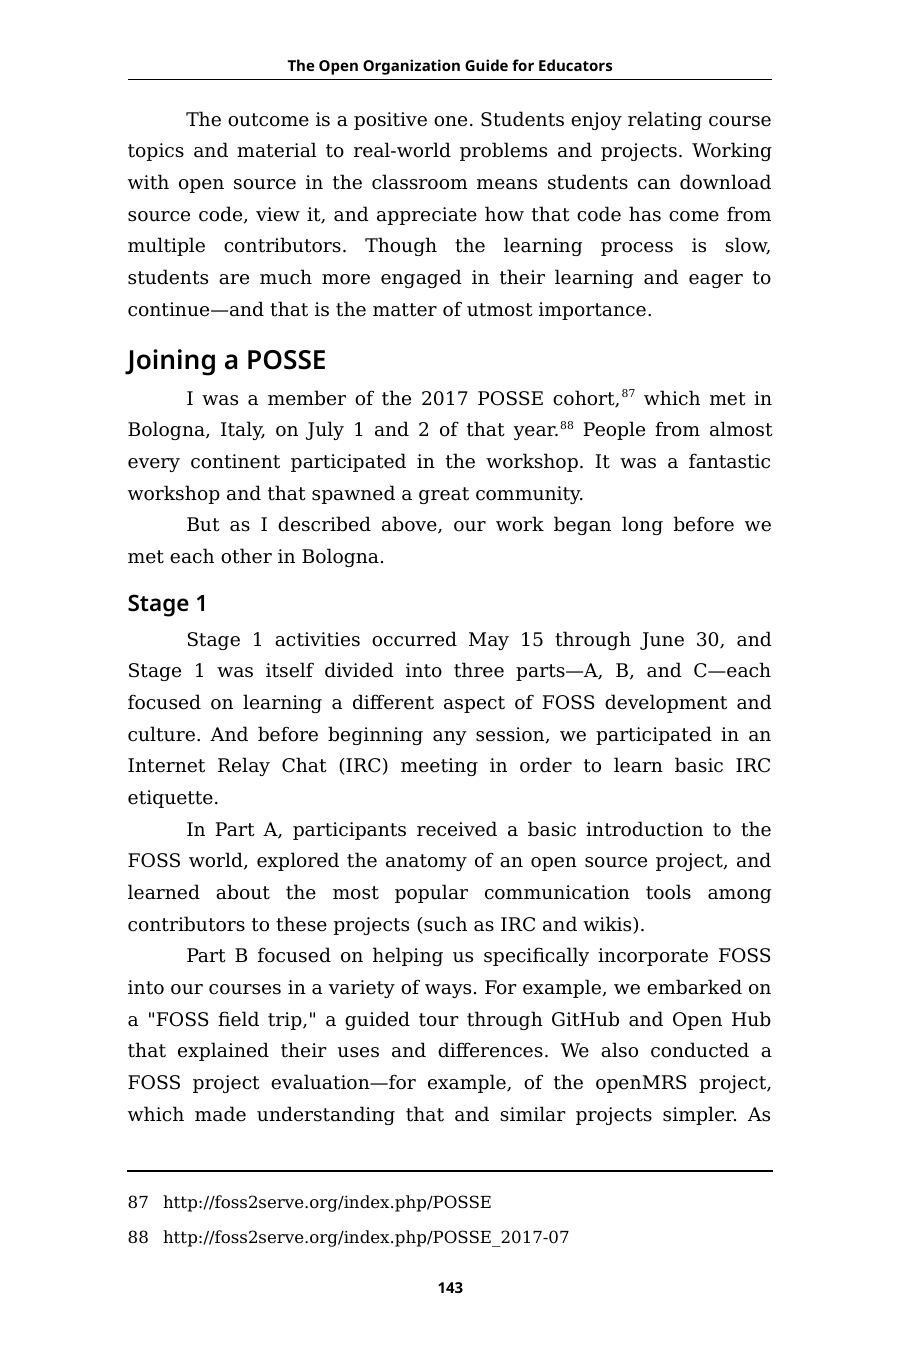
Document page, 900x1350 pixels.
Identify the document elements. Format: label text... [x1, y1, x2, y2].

text In Part A, participants received a basic introduction to the FOSS world, explored the anatomy of an open source project, and learned about the most popular communication tools among contributors to these projects (such as IRC and wikis). [127, 819, 772, 936]
subtitle Stage 1 [127, 590, 772, 616]
subtitle Joining a POSSE [127, 345, 772, 375]
text But as I described above, our work began long before we met each other in Bologna. [127, 514, 772, 568]
text The outcome is a positive one. Students enjoy relating course topics and material to real-world problems and projects. Working with open source in the classroom means students can download source code, view it, and appreciate how that code has come from multiple contributors. Though the learning process is slow, students are much more engaged in their learning and eager to continue—and that is the matter of utmost importance. [127, 109, 772, 321]
text I was a member of the 2017 POSSE cohort, which met in Bologna, Italy, on July 1 and 2 of that year. People from almost every continent participated in the workshop. It was a fantastic workshop and that spawned a great community. [127, 388, 772, 505]
text http://foss2serve.org/index.php/POSSE [127, 1193, 772, 1213]
text http://foss2serve.org/index.php/POSSE_2017-07 [127, 1228, 772, 1247]
text Part B focused on helping us specifically incorporate FOSS into our courses in a variety of ways. For example, we embarked on a "FOSS field trip," a guided tour through GitHub and Open Hub that explained their uses and differences. We also conducted a FOSS project evaluation—for example, of the openMRS project, which made understanding that and similar projects simpler. As [127, 945, 772, 1126]
text Stage 1 activities occurred May 15 through June 30, and Stage 1 was itself divided into three parts—A, B, and C—each focused on learning a different aspect of FOSS development and culture. And before beginning any session, we participated in an Internet Relay Chat (IRC) meeting in order to learn basic IRC etiquette. [127, 629, 772, 809]
